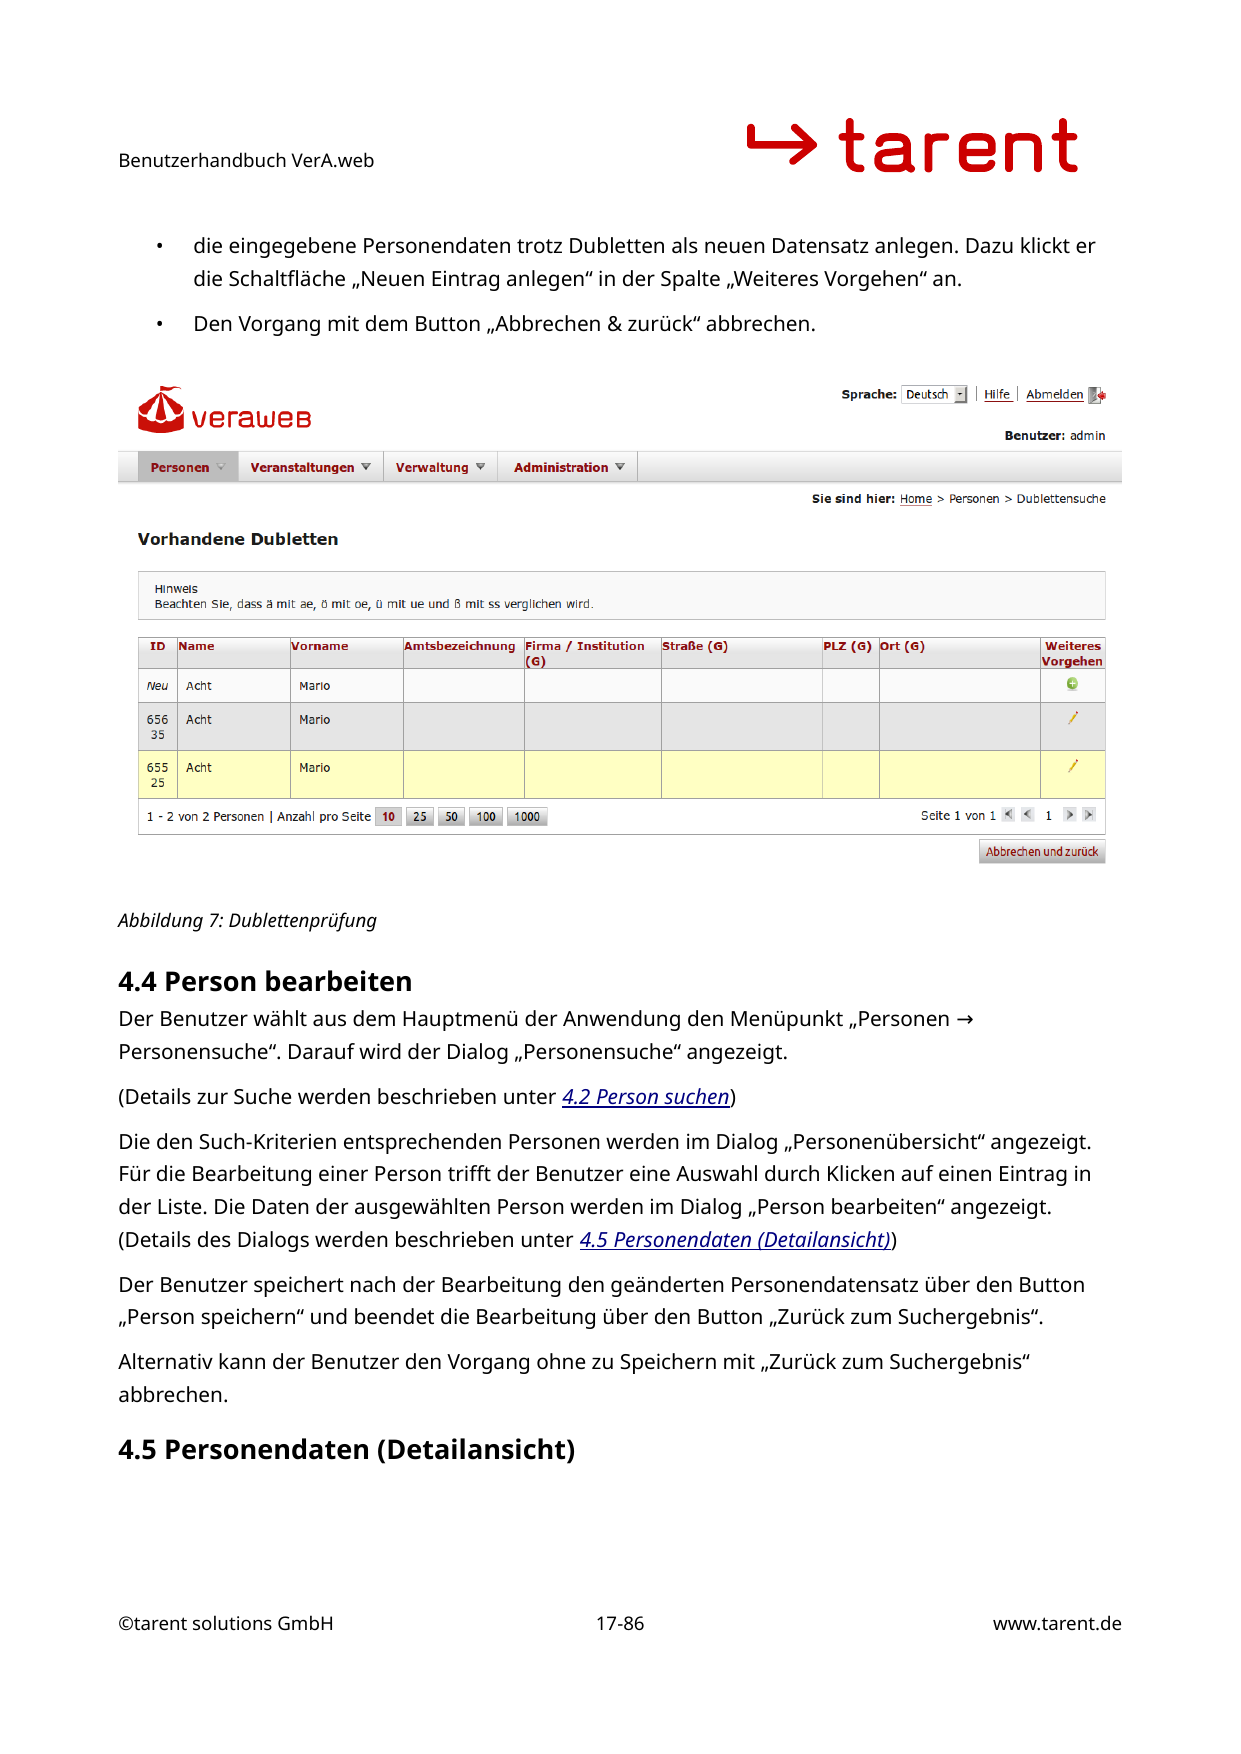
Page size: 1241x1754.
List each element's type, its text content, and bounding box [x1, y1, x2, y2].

subtitle [118, 359, 1122, 377]
text Der Benutzer speichert nach der Bearbeitung den geänderten Personendatensatz über den Button „Person speichern“ und beendet die Bearbeitung über den Button „Zurück zum Suchergebnis“. [118, 1270, 1122, 1331]
text Alternativ kann der Benutzer den Vorgang ohne zu Speichern mit „Zurück zum Suchergebnis“ abbrechen. [118, 1347, 1122, 1408]
picture [118, 377, 1122, 880]
text Der Benutzer wählt aus dem Hauptmenü der Anwendung den Menüpunkt „Personen → Personensuche“. Darauf wird der Dialog „Personensuche“ angezeigt. [118, 1004, 1122, 1065]
subtitle Person bearbeiten [118, 933, 1122, 999]
text (Details zur Suche werden beschrieben unter 4.2 Person suchen) [118, 1082, 1122, 1110]
list die eingegebene Personendaten trotz Dubletten als neuen Datensatz anlegen. Dazu klickt er die Schaltfläche „Neuen Eintrag anlegen“ in der Spalte „Weiteres Vorgehen“ an. [156, 232, 1122, 293]
text Die den Such-Kriterien entsprechenden Personen werden im Dialog „Personenübersicht“ angezeigt. Für die Bearbeitung einer Person trifft der Benutzer eine Auswahl durch Klicken auf einen Eintrag in der Liste. Die Daten der ausgewählten Person werden im Dialog „Person bearbeiten“ angezeigt. (Details des Dialogs werden beschrieben unter 4.5 Personendaten (Detailansicht)) [118, 1127, 1122, 1253]
subtitle Personendaten (Detailansicht) [118, 1430, 1122, 1467]
text Abbildung 7: Dublettenprüfung [118, 880, 1122, 933]
list Den Vorgang mit dem Button „Abbrechen & zurück“ abbrechen. [156, 309, 1122, 338]
